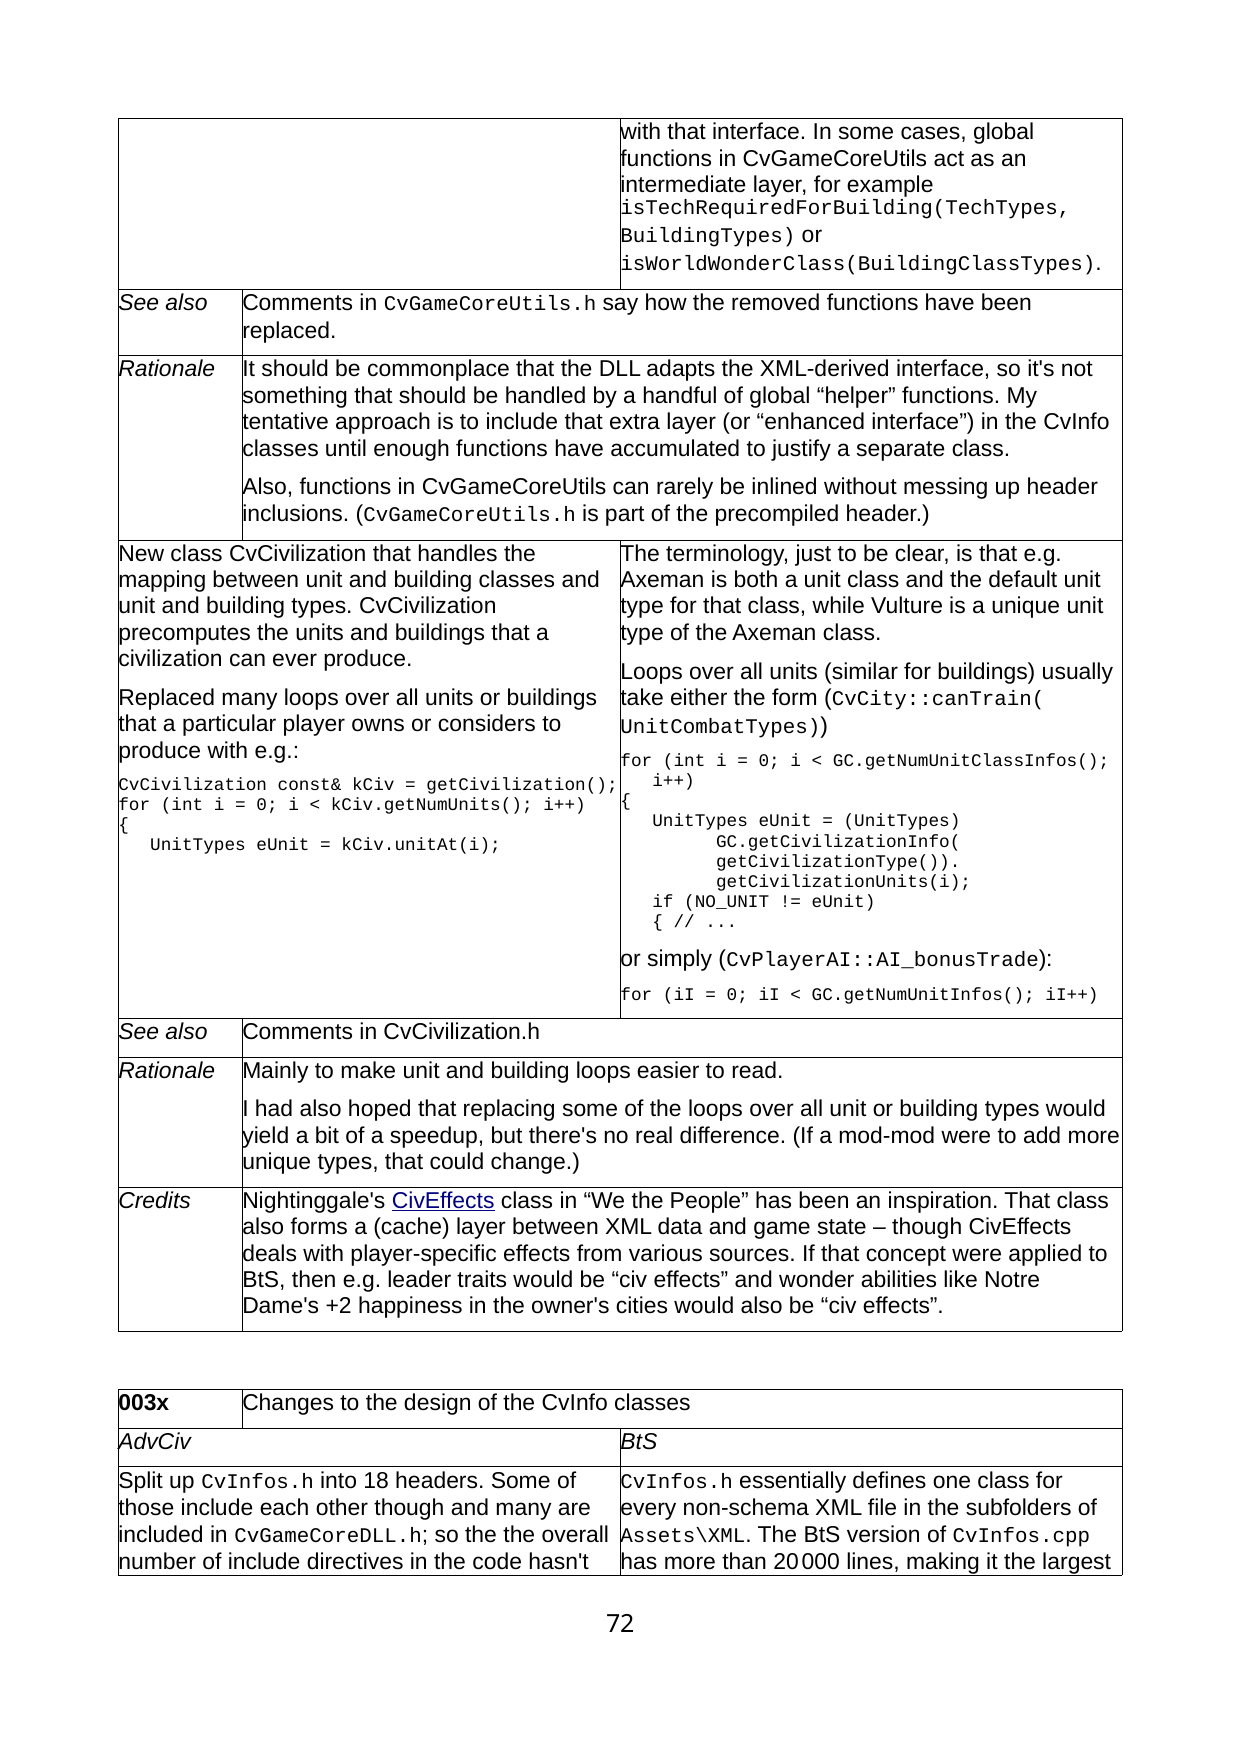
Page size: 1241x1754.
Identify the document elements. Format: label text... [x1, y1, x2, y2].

table_cell Nightinggale's CivEffects class in “We the People” has been an inspiration. That class also forms a (cache) layer between XML data and game state – though CivEffects deals with player-specific effects from various sources. If that concept were applied to BtS, then e.g. leader traits would be “civ effects” and wonder abilities like Notre Dame's +2 happiness in the owner's cities would also be “civ effects”. [243, 1188, 1122, 1331]
table_cell AdvCiv [119, 1429, 620, 1466]
table_cell The terminology, just to be clear, is that e.g. Axeman is both a unit class and the default unit type for that class, while Vulture is a unique unit type of the Axeman class. Loops over all units (similar for buildings) usually take either the form (CvCity::canTrain( UnitCombatTypes)) for (int i = 0; i < GC.getNumUnitClassInfos(); i++) { UnitTypes eUnit = (UnitTypes) GC.getCivilizationInfo( getCivilizationType()). getCivilizationUnits(i); if (NO_UNIT != eUnit) { // ... or simply (CvPlayerAI::AI_bonusTrade): for (iI = 0; iI < GC.getNumUnitInfos(); iI++) [621, 541, 1122, 1018]
table_cell New class CvCivilization that handles the mapping between unit and building classes and unit and building types. CvCivilization precomputes the units and buildings that a civilization can ever produce. Replaced many loops over all units or buildings that a particular player owns or considers to produce with e.g.: CvCivilization const& kCiv = getCivilization(); for (int i = 0; i < kCiv.getNumUnits(); i++) { UnitTypes eUnit = kCiv.unitAt(i); [119, 541, 620, 1018]
table_cell BtS [621, 1429, 1122, 1466]
table_cell See also [119, 1019, 242, 1057]
table_cell CvInfos.h essentially defines one class for every non-schema XML file in the subfolders of Assets\XML. The BtS version of CvInfos.cpp has more than 20 000 lines, making it the largest [621, 1467, 1122, 1575]
table_cell Rationale [119, 1058, 242, 1187]
table_header 003x [119, 1390, 242, 1428]
table_cell Comments in CvGameCoreUtils.h say how the removed functions have been replaced. [243, 290, 1122, 355]
table_cell Mainly to make unit and building loops easier to read. I had also hoped that replacing some of the loops over all unit or building types would yield a bit of a speedup, but there's no real difference. (If a mod-mod were to add more unique types, that could change.) [243, 1058, 1122, 1187]
table_cell Rationale [119, 356, 242, 540]
table_cell [119, 119, 620, 289]
table_cell See also [119, 290, 242, 355]
table_header Changes to the design of the CvInfo classes [243, 1390, 1122, 1428]
table_cell Credits [119, 1188, 242, 1331]
table_cell It should be commonplace that the DLL adapts the XML-derived interface, so it's not something that should be handled by a handful of global “helper” functions. My tentative approach is to include that extra layer (or “enhanced interface”) in the CvInfo classes until enough functions have accumulated to justify a separate class. Also, functions in CvGameCoreUtils can rarely be inlined without messing up header inclusions. (CvGameCoreUtils.h is part of the precompiled header.) [243, 356, 1122, 540]
table_cell with that interface. In some cases, global functions in CvGameCoreUtils act as an intermediate layer, for example isTechRequiredForBuilding(TechTypes, BuildingTypes) or isWorldWonderClass(BuildingClassTypes). [621, 119, 1122, 289]
table_cell Split up CvInfos.h into 18 headers. Some of those include each other though and many are included in CvGameCoreDLL.h; so the the overall number of include directives in the code hasn't [119, 1467, 620, 1575]
table_cell Comments in CvCivilization.h [243, 1019, 1122, 1057]
